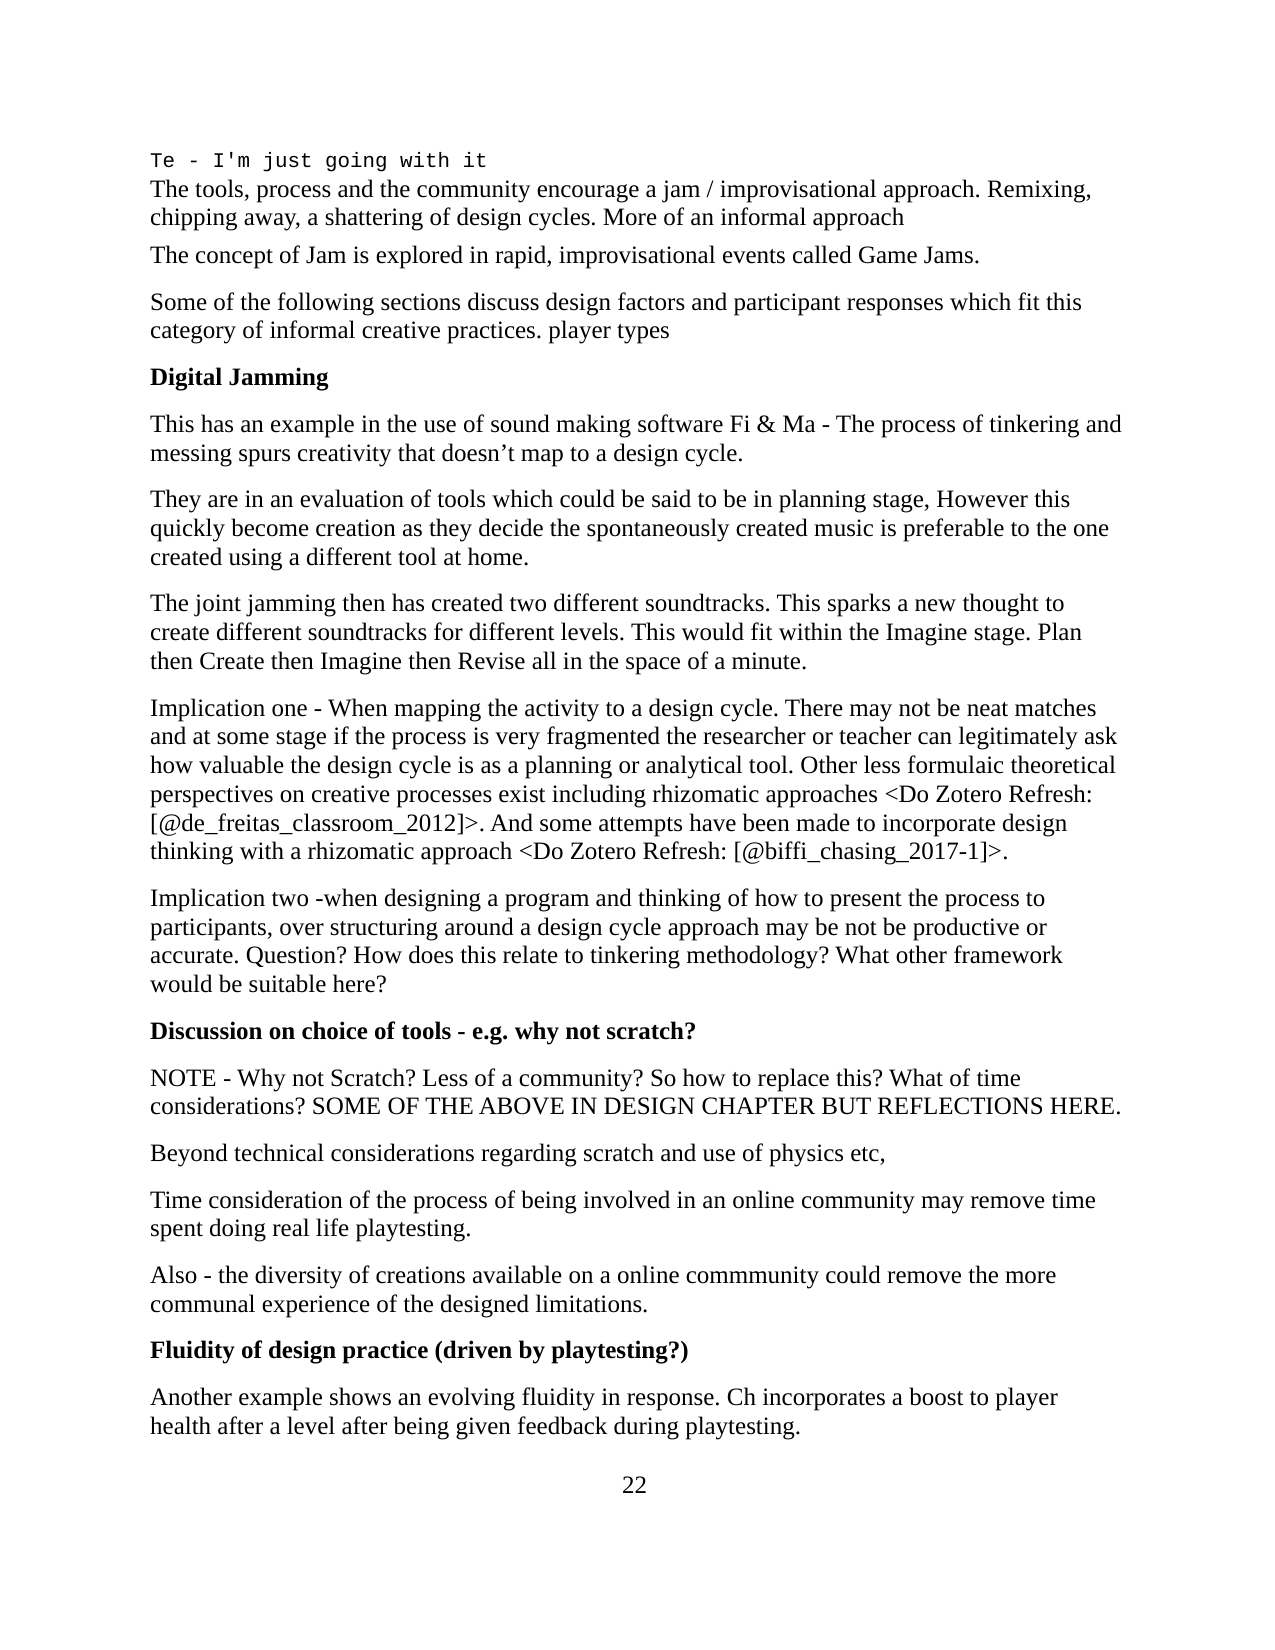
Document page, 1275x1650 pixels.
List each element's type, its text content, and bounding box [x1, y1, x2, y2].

text Implication one - When mapping the activity to a design cycle. There may not be neat matches and at some stage if the process is very fragmented the researcher or teacher can legitimately ask how valuable the design cycle is as a planning or analytical tool. Other less formulaic theoretical perspectives on creative processes exist including rhizomatic approaches <Do Zotero Refresh: [@de_freitas_classroom_2012]>. And some attempts have been made to incorporate design thinking with a rhizomatic approach <Do Zotero Refresh: [@biffi_chasing_2017-1]>. [150, 693, 1125, 865]
text Te - I'm just going with it [150, 150, 1125, 174]
text Some of the following sections discuss design factors and participant responses which fit this category of informal creative practices. player types [150, 287, 1125, 344]
text Another example shows an evolving fluidity in response. Ch incorporates a boost to player health after a level after being given feedback during playtesting. [150, 1382, 1125, 1440]
text The joint jamming then has created two different soundtracks. This sparks a new thought to create different soundtracks for different levels. This would fit within the Imagine stage. Plan then Create then Imagine then Revise all in the space of a minute. [150, 588, 1125, 675]
text This has an example in the use of sound making software Fi & Ma - The process of tinkering and messing spurs creativity that doesn’t map to a design cycle. [150, 409, 1125, 466]
text Implication two -when designing a program and thinking of how to present the process to participants, over structuring around a design cycle approach may be not be productive or accurate. Question? How does this relate to tinkering methodology? What other framework would be suitable here? [150, 883, 1125, 998]
text Discussion on choice of tools - e.g. why not scratch? [150, 1016, 1125, 1045]
text They are in an evaluation of tools which could be said to be in planning stage, However this quickly become creation as they decide the spontaneously created music is preferable to the one created using a different tool at home. [150, 484, 1125, 571]
text Time consideration of the process of being involved in an online community may remove time spent doing real life playtesting. [150, 1185, 1125, 1242]
text The concept of Jam is explored in rapid, improvisational events called Game Jams. [150, 240, 1125, 269]
text NOTE - Why not Scratch? Less of a community? So how to replace this? What of time considerations? SOME OF THE ABOVE IN DESIGN CHAPTER BUT REFLECTIONS HERE. [150, 1063, 1125, 1120]
text Fluidity of design practice (driven by playtesting?) [150, 1336, 1125, 1364]
text Digital Jamming [150, 362, 1125, 391]
text Also - the diversity of creations available on a online commmunity could remove the more communal experience of the designed limitations. [150, 1260, 1125, 1318]
text The tools, process and the community encourage a jam / improvisational approach. Remixing, chipping away, a shattering of design cycles. More of an informal approach [150, 174, 1125, 231]
text Beyond technical considerations regarding scratch and use of physics etc, [150, 1138, 1125, 1167]
